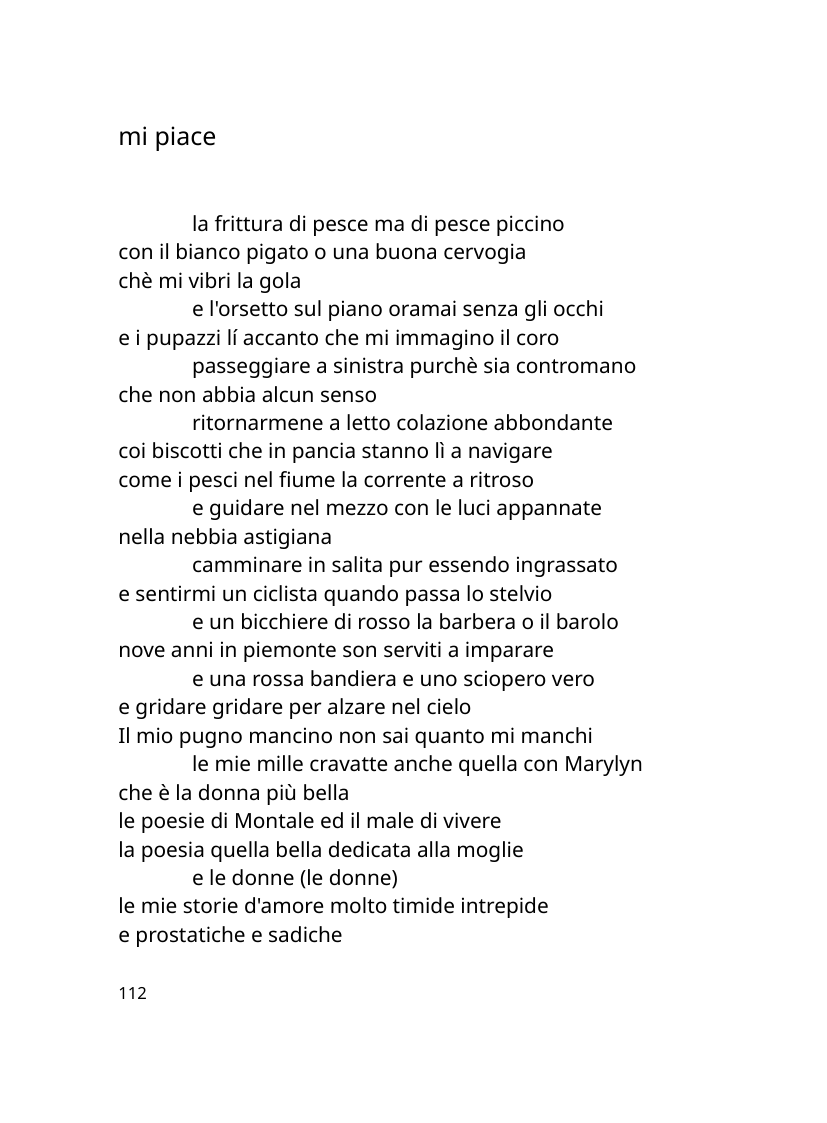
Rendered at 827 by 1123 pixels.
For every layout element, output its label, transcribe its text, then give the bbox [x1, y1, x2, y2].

text le mie storie d'amore molto timide intrepide [118, 892, 709, 920]
text e i pupazzi lí accanto che mi immagino il coro [118, 323, 709, 351]
text con il bianco pigato o una buona cervogia [118, 237, 709, 266]
text che è la donna più bella [118, 778, 709, 806]
text le poesie di Montale ed il male di vivere [118, 806, 709, 835]
text nove anni in piemonte son serviti a imparare [118, 636, 709, 664]
text che non abbia alcun senso [118, 380, 709, 408]
text la poesia quella bella dedicata alla moglie [118, 835, 709, 863]
subtitle mi piace [118, 118, 709, 152]
text Il mio pugno mancino non sai quanto mi manchi [118, 721, 709, 749]
text come i pesci nel fiume la corrente a ritroso [118, 465, 709, 493]
text la frittura di pesce ma di pesce piccino [118, 209, 709, 237]
text le mie mille cravatte anche quella con Marylyn [118, 749, 709, 778]
text e prostatiche e sadiche [118, 920, 709, 948]
text e un bicchiere di rosso la barbera o il barolo [118, 607, 709, 636]
text coi biscotti che in pancia stanno lì a navigare [118, 437, 709, 465]
text e una rossa bandiera e uno sciopero vero [118, 664, 709, 692]
text ritornarmene a letto colazione abbondante [118, 408, 709, 437]
text e l'orsetto sul piano oramai senza gli occhi [118, 294, 709, 323]
text e le donne (le donne) [118, 863, 709, 892]
text e sentirmi un ciclista quando passa lo stelvio [118, 579, 709, 607]
text e gridare gridare per alzare nel cielo [118, 692, 709, 721]
text camminare in salita pur essendo ingrassato [118, 550, 709, 579]
text e guidare nel mezzo con le luci appannate [118, 493, 709, 522]
text passeggiare a sinistra purchè sia contromano [118, 351, 709, 380]
text chè mi vibri la gola [118, 266, 709, 294]
text nella nebbia astigiana [118, 522, 709, 550]
